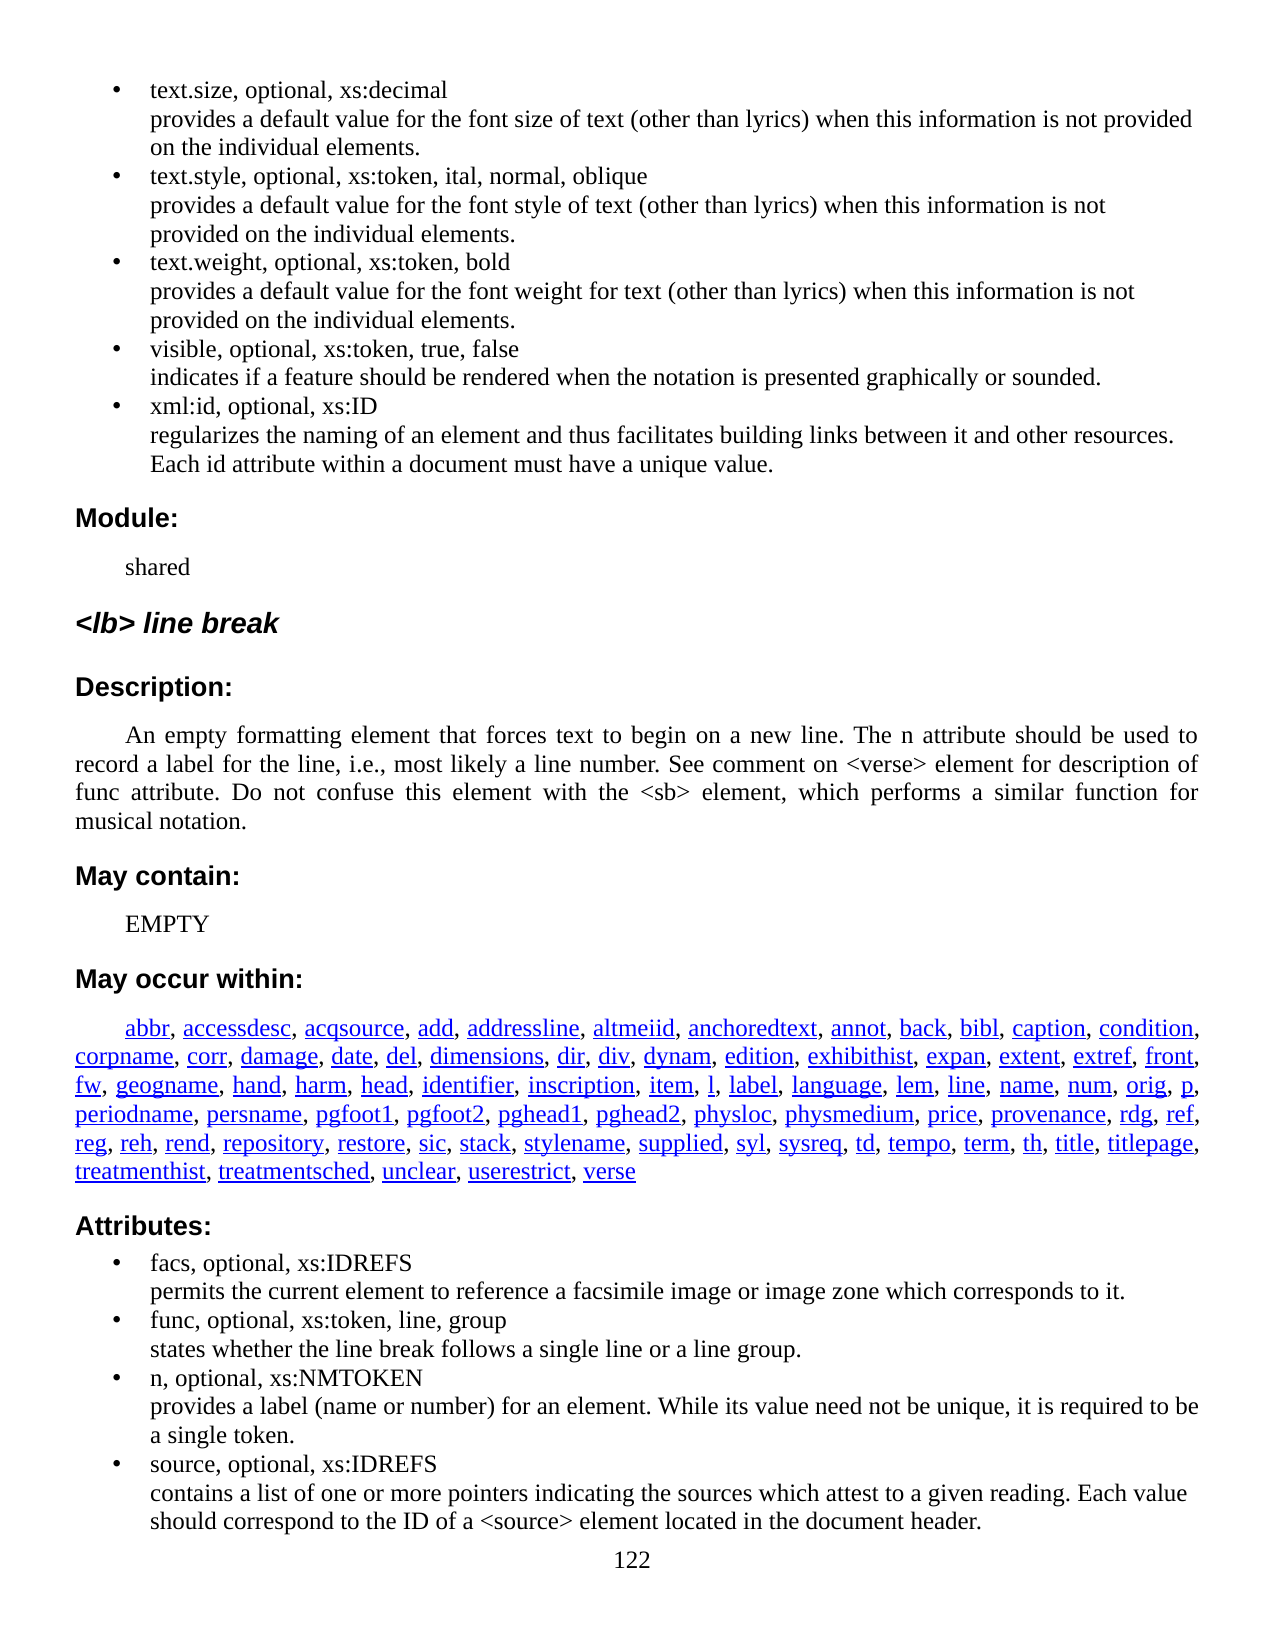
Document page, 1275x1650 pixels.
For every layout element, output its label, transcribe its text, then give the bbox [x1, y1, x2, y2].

list facs, optional, xs:IDREFS permits the current element to reference a facsimile image or image zone which corresponds to it. [112, 1248, 1200, 1305]
list visible, optional, xs:token, true, false indicates if a feature should be rendered when the notation is presented graphically or sounded. [112, 334, 1200, 391]
text An empty formatting element that forces text to begin on a new line. The n attribute should be used to record a label for the line, i.e., most likely a line number. See comment on <verse> element for description of func attribute. Do not confuse this element with the <sb> element, which performs a similar function for musical notation. [75, 720, 1200, 835]
subtitle Description: [75, 671, 1200, 702]
subtitle Module: [75, 502, 1200, 534]
subtitle May contain: [75, 860, 1200, 891]
text abbr, accessdesc, acqsource, add, addressline, altmeiid, anchoredtext, annot, back, bibl, caption, condition, corpname, corr, damage, date, del, dimensions, dir, div, dynam, edition, exhibithist, expan, extent, extref, front, fw, geogname, hand, harm, head, identifier, inscription, item, l, label, language, lem, line, name, num, orig, p, periodname, persname, pgfoot1, pgfoot2, pghead1, pghead2, physloc, physmedium, price, provenance, rdg, ref, reg, reh, rend, repository, restore, sic, stack, stylename, supplied, syl, sysreq, td, tempo, term, th, title, titlepage, treatmenthist, treatmentsched, unclear, userestrict, verse [75, 1013, 1200, 1185]
text shared [75, 552, 1200, 581]
list text.weight, optional, xs:token, bold provides a default value for the font weight for text (other than lyrics) when this information is not provided on the individual elements. [112, 247, 1200, 334]
list source, optional, xs:IDREFS contains a list of one or more pointers indicating the sources which attest to a given reading. Each value should correspond to the ID of a <source> element located in the document header. [112, 1449, 1200, 1535]
list xml:id, optional, xs:ID regularizes the naming of an element and thus facilitates building links between it and other resources. Each id attribute within a document must have a unique value. [112, 391, 1200, 477]
subtitle Attributes: [75, 1210, 1200, 1241]
subtitle May occur within: [75, 963, 1200, 994]
list text.size, optional, xs:decimal provides a default value for the font size of text (other than lyrics) when this information is not provided on the individual elements. [112, 75, 1200, 161]
list text.style, optional, xs:token, ital, normal, oblique provides a default value for the font style of text (other than lyrics) when this information is not provided on the individual elements. [112, 161, 1200, 247]
list func, optional, xs:token, line, group states whether the line break follows a single line or a line group. [112, 1305, 1200, 1363]
subtitle <lb> line break [75, 606, 1200, 639]
list n, optional, xs:NMTOKEN provides a label (name or number) for an element. While its value need not be unique, it is required to be a single token. [112, 1363, 1200, 1449]
text EMPTY [75, 909, 1200, 938]
